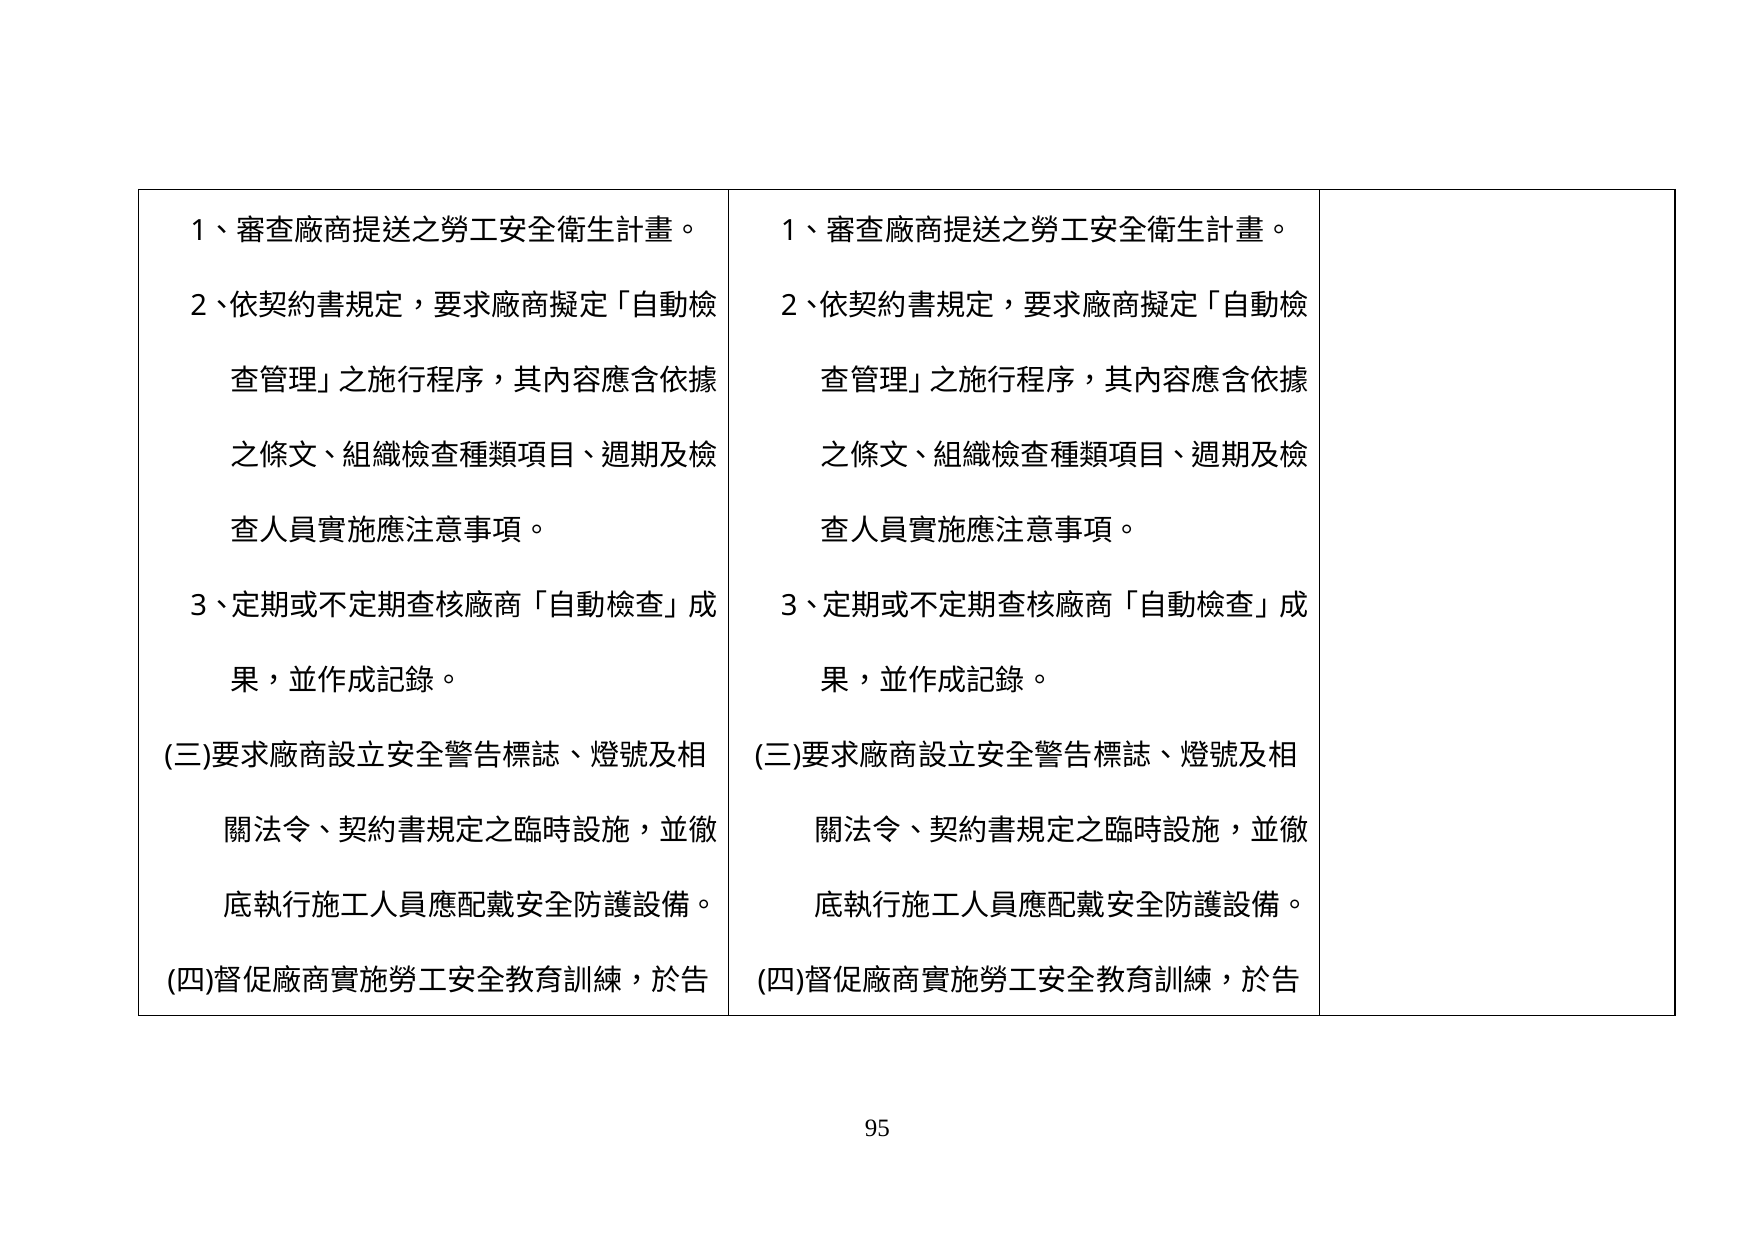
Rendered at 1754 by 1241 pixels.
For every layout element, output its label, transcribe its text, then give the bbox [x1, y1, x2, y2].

table_cell 1、審查廠商提送之勞工安全衛生計畫。 2、依契約書規定，要求廠商擬定「自動檢查管理」之施行程序，其內容應含依據之條文、組織檢查種類項目、週期及檢查人員實施應注意事項。 3、定期或不定期查核廠商「自動檢查」成果，並作成記錄。 (三)要求廠商設立安全警告標誌、燈號及相關法令、契約書規定之臨時設施，並徹底執行施工人員應配戴安全防護設備。 (四)督促廠商實施勞工安全教育訓練，於告 [729, 190, 1319, 1015]
table_cell 1、審查廠商提送之勞工安全衛生計畫。 2、依契約書規定，要求廠商擬定「自動檢查管理」之施行程序，其內容應含依據之條文、組織檢查種類項目、週期及檢查人員實施應注意事項。 3、定期或不定期查核廠商「自動檢查」成果，並作成記錄。 (三)要求廠商設立安全警告標誌、燈號及相關法令、契約書規定之臨時設施，並徹底執行施工人員應配戴安全防護設備。 (四)督促廠商實施勞工安全教育訓練，於告 [139, 190, 728, 1015]
table_cell [1320, 190, 1674, 1015]
